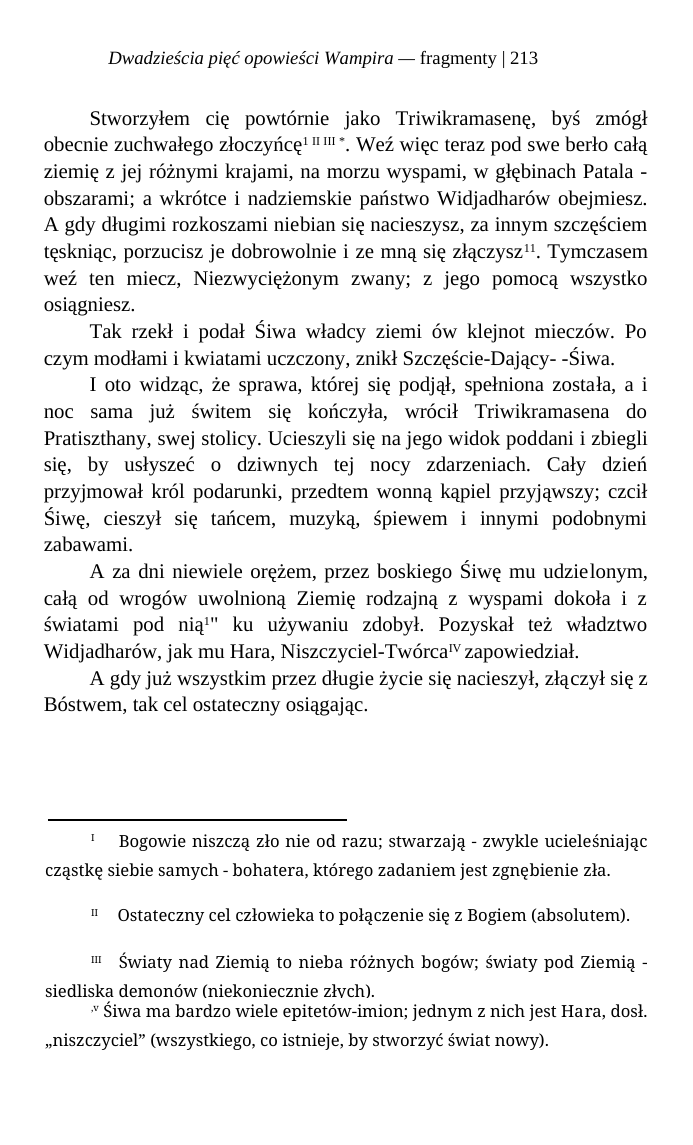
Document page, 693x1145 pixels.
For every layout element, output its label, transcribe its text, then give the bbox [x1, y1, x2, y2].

text II Ostateczny cel człowieka to połączenie się z Bogiem (absolu­tem). [45, 904, 647, 927]
text I Bogowie niszczą zło nie od razu; stwarzają - zwykle uciele­śniając cząstkę siebie samych - bohatera, którego zadaniem jest zgnę­bienie zła. [45, 829, 647, 881]
text Tak rzekł i podał Śiwa władcy ziemi ów klejnot mieczów. Po czym modłami i kwiatami uczczony, znikł Szczęście-Dający- -Śiwa. [43, 319, 648, 369]
text A gdy już wszystkim przez długie życie się nacieszył, złą­czył się z Bóstwem, tak cel ostateczny osiągając. [43, 665, 648, 716]
text III Światy nad Ziemią to nieba różnych bogów; światy pod Zie­mią - siedliska demonów (niekoniecznie złych). [45, 951, 647, 998]
text I oto widząc, że sprawa, której się podjął, spełniona zosta­ła, a i noc sama już świtem się kończyła, wrócił Triwikramasena do Pratiszthany, swej stolicy. Ucieszyli się na jego widok pod­dani i zbiegli się, by usłyszeć o dziwnych tej nocy zdarzeniach. Cały dzień przyjmował król podarunki, przedtem wonną kąpiel przyjąwszy; czcił Śiwę, cieszył się tańcem, muzyką, śpiewem i innymi podobnymi zabawami. [43, 372, 648, 556]
text A za dni niewiele orężem, przez boskiego Śiwę mu udzie­lonym, całą od wrogów uwolnioną Ziemię rodzajną z wyspami dokoła i z światami pod nią1" ku używaniu zdobył. Pozyskał też władztwo Widjadharów, jak mu Hara, Niszczyciel-TwórcaIV zapowiedział. [43, 559, 648, 663]
text Dwadzieścia pięć opowieści Wampira — fragmenty | 213 [43, 47, 648, 68]
text ,v Śiwa ma bardzo wiele epitetów-imion; jednym z nich jest Ha­ra, dosł. „niszczyciel” (wszystkiego, co istnieje, by stworzyć świat nowy). [45, 999, 647, 1051]
text Stworzyłem cię powtórnie jako Triwikramasenę, byś zmógł obecnie zuchwałego złoczyńcę1 II III *. Weź więc teraz pod swe berło całą ziemię z jej różnymi krajami, na morzu wyspami, w głębinach Patala - obszarami; a wkrótce i nadziemskie pań­stwo Widjadharów obejmiesz. A gdy długimi rozkoszami nie­bian się nacieszysz, za innym szczęściem tęskniąc, porzucisz je dobrowolnie i ze mną się złączysz11. Tymczasem weź ten miecz, Niezwyciężonym zwany; z jego pomocą wszystko osiągniesz. [43, 105, 648, 316]
